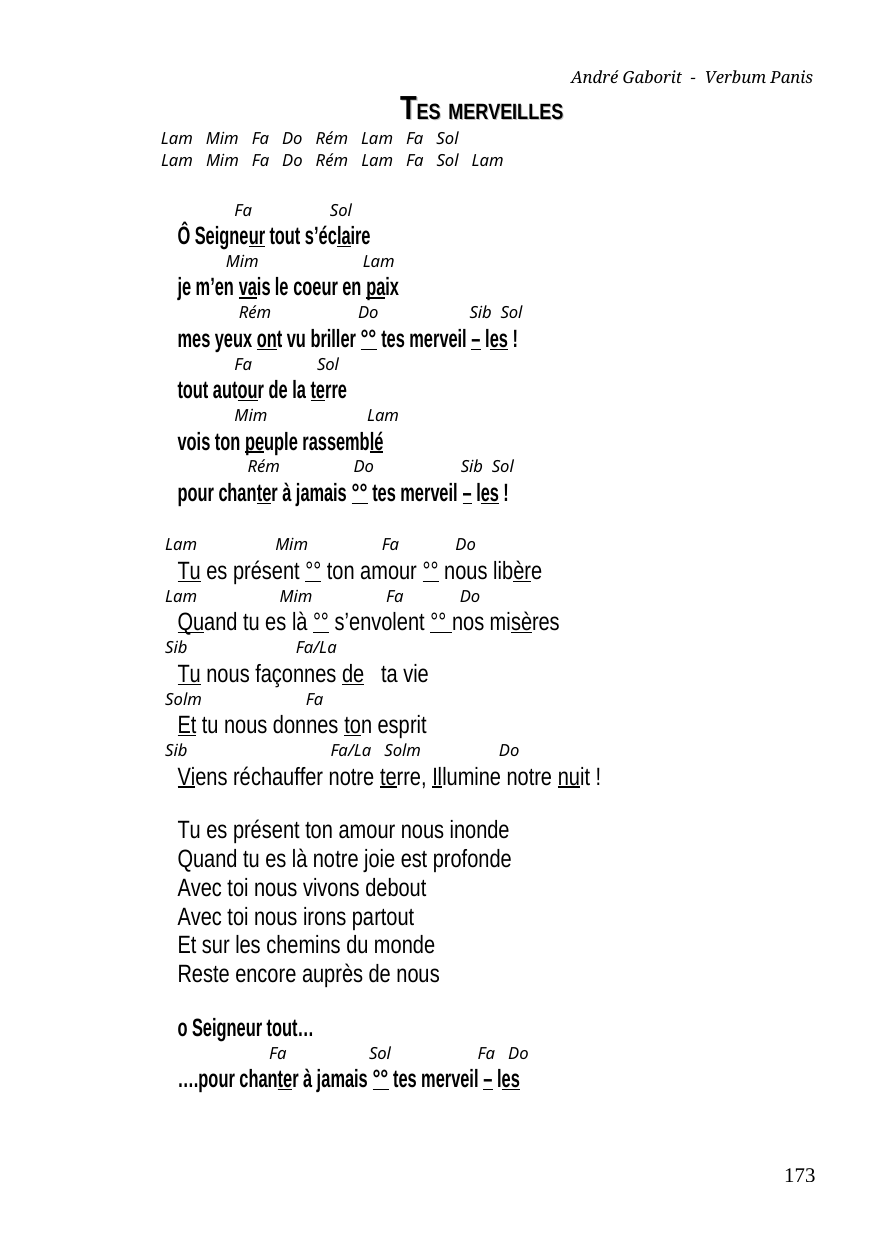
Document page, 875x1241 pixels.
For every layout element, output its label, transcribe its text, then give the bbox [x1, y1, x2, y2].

text Fa Sol [148, 352, 815, 375]
text Fa Sol [148, 198, 815, 221]
text Lam Mim Fa Do Rém Lam Fa Sol [148, 126, 815, 149]
text Sib Fa/La [148, 636, 815, 659]
text Ô Seigneur tout s’éclaire [177, 221, 815, 250]
text Sib Fa/La Solm Do [148, 739, 815, 762]
text André Gaborit - Verbum Panis [148, 65, 815, 88]
text Fa Sol Fa Do [148, 1041, 815, 1064]
text Mim Lam [148, 404, 815, 426]
text pour chanter à jamais °° tes merveil – les ! [177, 478, 815, 506]
text Lam Mim Fa Do Rém Lam Fa Sol Lam [148, 149, 815, 172]
text Solm Fa [148, 687, 815, 710]
text mes yeux ont vu briller °° tes merveil – les ! [177, 324, 815, 352]
text Lam Mim Fa Do [148, 584, 815, 607]
text Quand tu es là °° s’envolent °° nos misères [177, 607, 815, 636]
text Tu nous façonnes de ta vie [177, 659, 815, 687]
text Lam Mim Fa Do [148, 533, 815, 556]
text Tu es présent ton amour nous inonde Quand tu es là notre joie est profonde Avec toi nous vivons debout Avec toi nous irons partout Et sur les chemins du monde Reste encore auprès de nous [177, 815, 815, 988]
text Rém Do Sib Sol [148, 455, 815, 478]
text Et tu nous donnes ton esprit [177, 710, 815, 739]
text Mim Lam [148, 250, 815, 272]
text Rém Do Sib Sol [148, 301, 815, 324]
text vois ton peuple rassemblé [177, 426, 815, 455]
text tout autour de la terre [177, 375, 815, 404]
text je m’en vais le coeur en paix [177, 272, 815, 301]
text Viens réchauffer notre terre, Illumine notre nuit ! [177, 762, 815, 790]
text ….pour chanter à jamais °° tes merveil – les [177, 1064, 815, 1093]
text o Seigneur tout… [177, 1013, 815, 1041]
text Tu es présent °° ton amour °° nous libère [177, 556, 815, 584]
subtitle Tes merveilles [148, 88, 815, 126]
